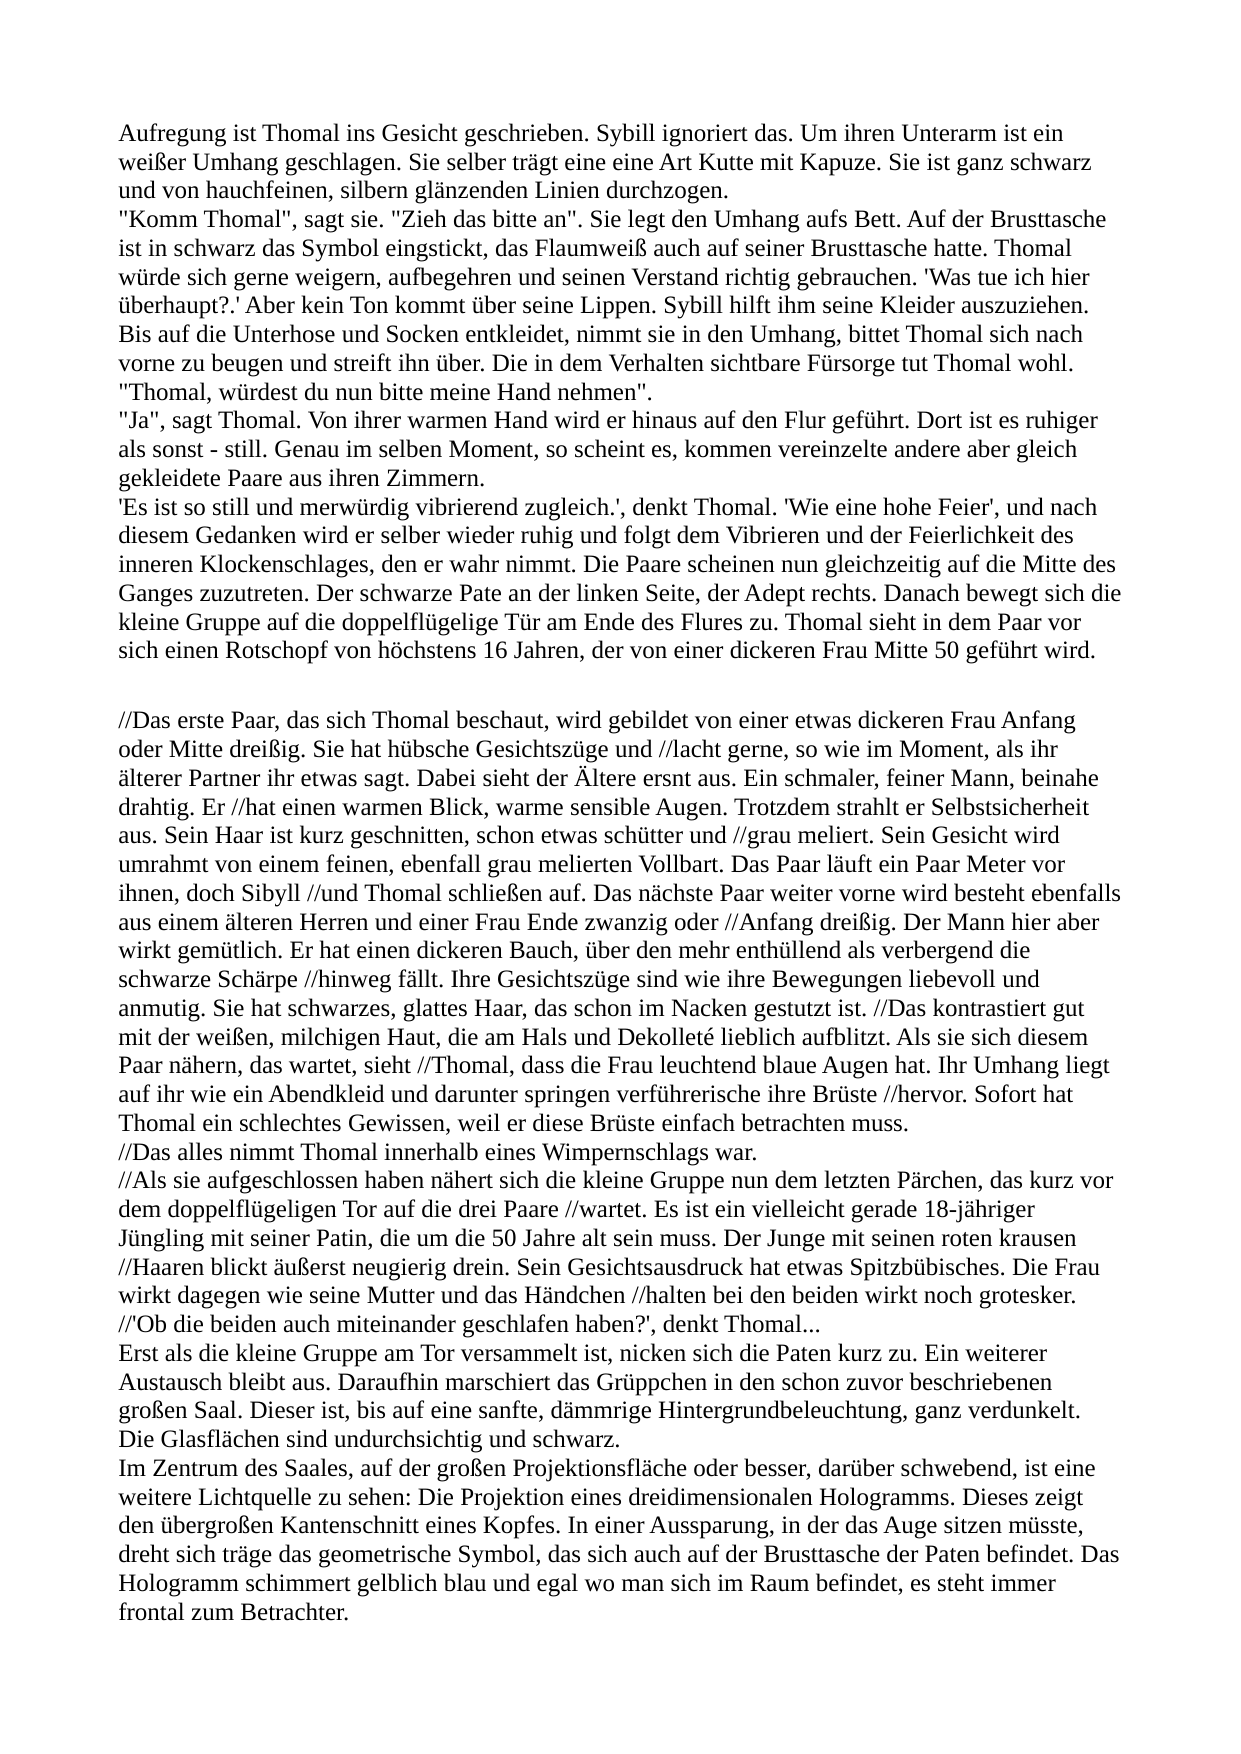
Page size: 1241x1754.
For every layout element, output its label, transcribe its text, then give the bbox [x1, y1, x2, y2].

text "Ja", sagt Thomal. Von ihrer warmen Hand wird er hinaus auf den Flur geführt. Dort ist es ruhiger als sonst - still. Genau im selben Moment, so scheint es, kommen vereinzelte andere aber gleich gekleidete Paare aus ihren Zimmern. [118, 406, 1122, 492]
text Im Zentrum des Saales, auf der großen Projektionsfläche oder besser, darüber schwebend, ist eine weitere Lichtquelle zu sehen: Die Projektion eines dreidimensionalen Hologramms. Dieses zeigt den übergroßen Kantenschnitt eines Kopfes. In einer Aussparung, in der das Auge sitzen müsste, dreht sich träge das geometrische Symbol, das sich auch auf der Brusttasche der Paten befindet. Das Hologramm schimmert gelblich blau und egal wo man sich im Raum befindet, es steht immer frontal zum Betrachter. [118, 1453, 1122, 1626]
text //Das erste Paar, das sich Thomal beschaut, wird gebildet von einer etwas dickeren Frau Anfang oder Mitte dreißig. Sie hat hübsche Gesichtszüge und //lacht gerne, so wie im Moment, als ihr älterer Partner ihr etwas sagt. Dabei sieht der Ältere ersnt aus. Ein schmaler, feiner Mann, beinahe drahtig. Er //hat einen warmen Blick, warme sensible Augen. Trotzdem strahlt er Selbstsicherheit aus. Sein Haar ist kurz geschnitten, schon etwas schütter und //grau meliert. Sein Gesicht wird umrahmt von einem feinen, ebenfall grau melierten Vollbart. Das Paar läuft ein Paar Meter vor ihnen, doch Sibyll //und Thomal schließen auf. Das nächste Paar weiter vorne wird besteht ebenfalls aus einem älteren Herren und einer Frau Ende zwanzig oder //Anfang dreißig. Der Mann hier aber wirkt gemütlich. Er hat einen dickeren Bauch, über den mehr enthüllend als verbergend die schwarze Schärpe //hinweg fällt. Ihre Gesichtszüge sind wie ihre Bewegungen liebevoll und anmutig. Sie hat schwarzes, glattes Haar, das schon im Nacken gestutzt ist. //Das kontrastiert gut mit der weißen, milchigen Haut, die am Hals und Dekolleté lieblich aufblitzt. Als sie sich diesem Paar nähern, das wartet, sieht //Thomal, dass die Frau leuchtend blaue Augen hat. Ihr Umhang liegt auf ihr wie ein Abendkleid und darunter springen verführerische ihre Brüste //hervor. Sofort hat Thomal ein schlechtes Gewissen, weil er diese Brüste einfach betrachten muss. [118, 706, 1122, 1137]
text 'Es ist so still und merwürdig vibrierend zugleich.', denkt Thomal. 'Wie eine hohe Feier', und nach diesem Gedanken wird er selber wieder ruhig und folgt dem Vibrieren und der Feierlichkeit des inneren Klockenschlages, den er wahr nimmt. Die Paare scheinen nun gleichzeitig auf die Mitte des Ganges zuzutreten. Der schwarze Pate an der linken Seite, der Adept rechts. Danach bewegt sich die kleine Gruppe auf die doppelflügelige Tür am Ende des Flures zu. Thomal sieht in dem Paar vor sich einen Rotschopf von höchstens 16 Jahren, der von einer dickeren Frau Mitte 50 geführt wird. [118, 492, 1122, 664]
text //Als sie aufgeschlossen haben nähert sich die kleine Gruppe nun dem letzten Pärchen, das kurz vor dem doppelflügeligen Tor auf die drei Paare //wartet. Es ist ein vielleicht gerade 18-jähriger Jüngling mit seiner Patin, die um die 50 Jahre alt sein muss. Der Junge mit seinen roten krausen //Haaren blickt äußerst neugierig drein. Sein Gesichtsausdruck hat etwas Spitzbübisches. Die Frau wirkt dagegen wie seine Mutter und das Händchen //halten bei den beiden wirkt noch grotesker. [118, 1166, 1122, 1309]
text //Das alles nimmt Thomal innerhalb eines Wimpernschlags war. [118, 1137, 1122, 1166]
text Erst als die kleine Gruppe am Tor versammelt ist, nicken sich die Paten kurz zu. Ein weiterer Austausch bleibt aus. Daraufhin marschiert das Grüppchen in den schon zuvor beschriebenen großen Saal. Dieser ist, bis auf eine sanfte, dämmrige Hintergrundbeleuchtung, ganz verdunkelt. Die Glasflächen sind undurchsichtig und schwarz. [118, 1338, 1122, 1453]
text "Thomal, würdest du nun bitte meine Hand nehmen". [118, 377, 1122, 406]
text //'Ob die beiden auch miteinander geschlafen haben?', denkt Thomal... [118, 1309, 1122, 1338]
text "Komm Thomal", sagt sie. "Zieh das bitte an". Sie legt den Umhang aufs Bett. Auf der Brusttasche ist in schwarz das Symbol eingstickt, das Flaumweiß auch auf seiner Brusttasche hatte. Thomal würde sich gerne weigern, aufbegehren und seinen Verstand richtig gebrauchen. 'Was tue ich hier überhaupt?.' Aber kein Ton kommt über seine Lippen. Sybill hilft ihm seine Kleider auszuziehen. Bis auf die Unterhose und Socken entkleidet, nimmt sie in den Umhang, bittet Thomal sich nach vorne zu beugen und streift ihn über. Die in dem Verhalten sichtbare Fürsorge tut Thomal wohl. [118, 204, 1122, 377]
text Aufregung ist Thomal ins Gesicht geschrieben. Sybill ignoriert das. Um ihren Unterarm ist ein weißer Umhang geschlagen. Sie selber trägt eine eine Art Kutte mit Kapuze. Sie ist ganz schwarz und von hauchfeinen, silbern glänzenden Linien durchzogen. [118, 118, 1122, 204]
